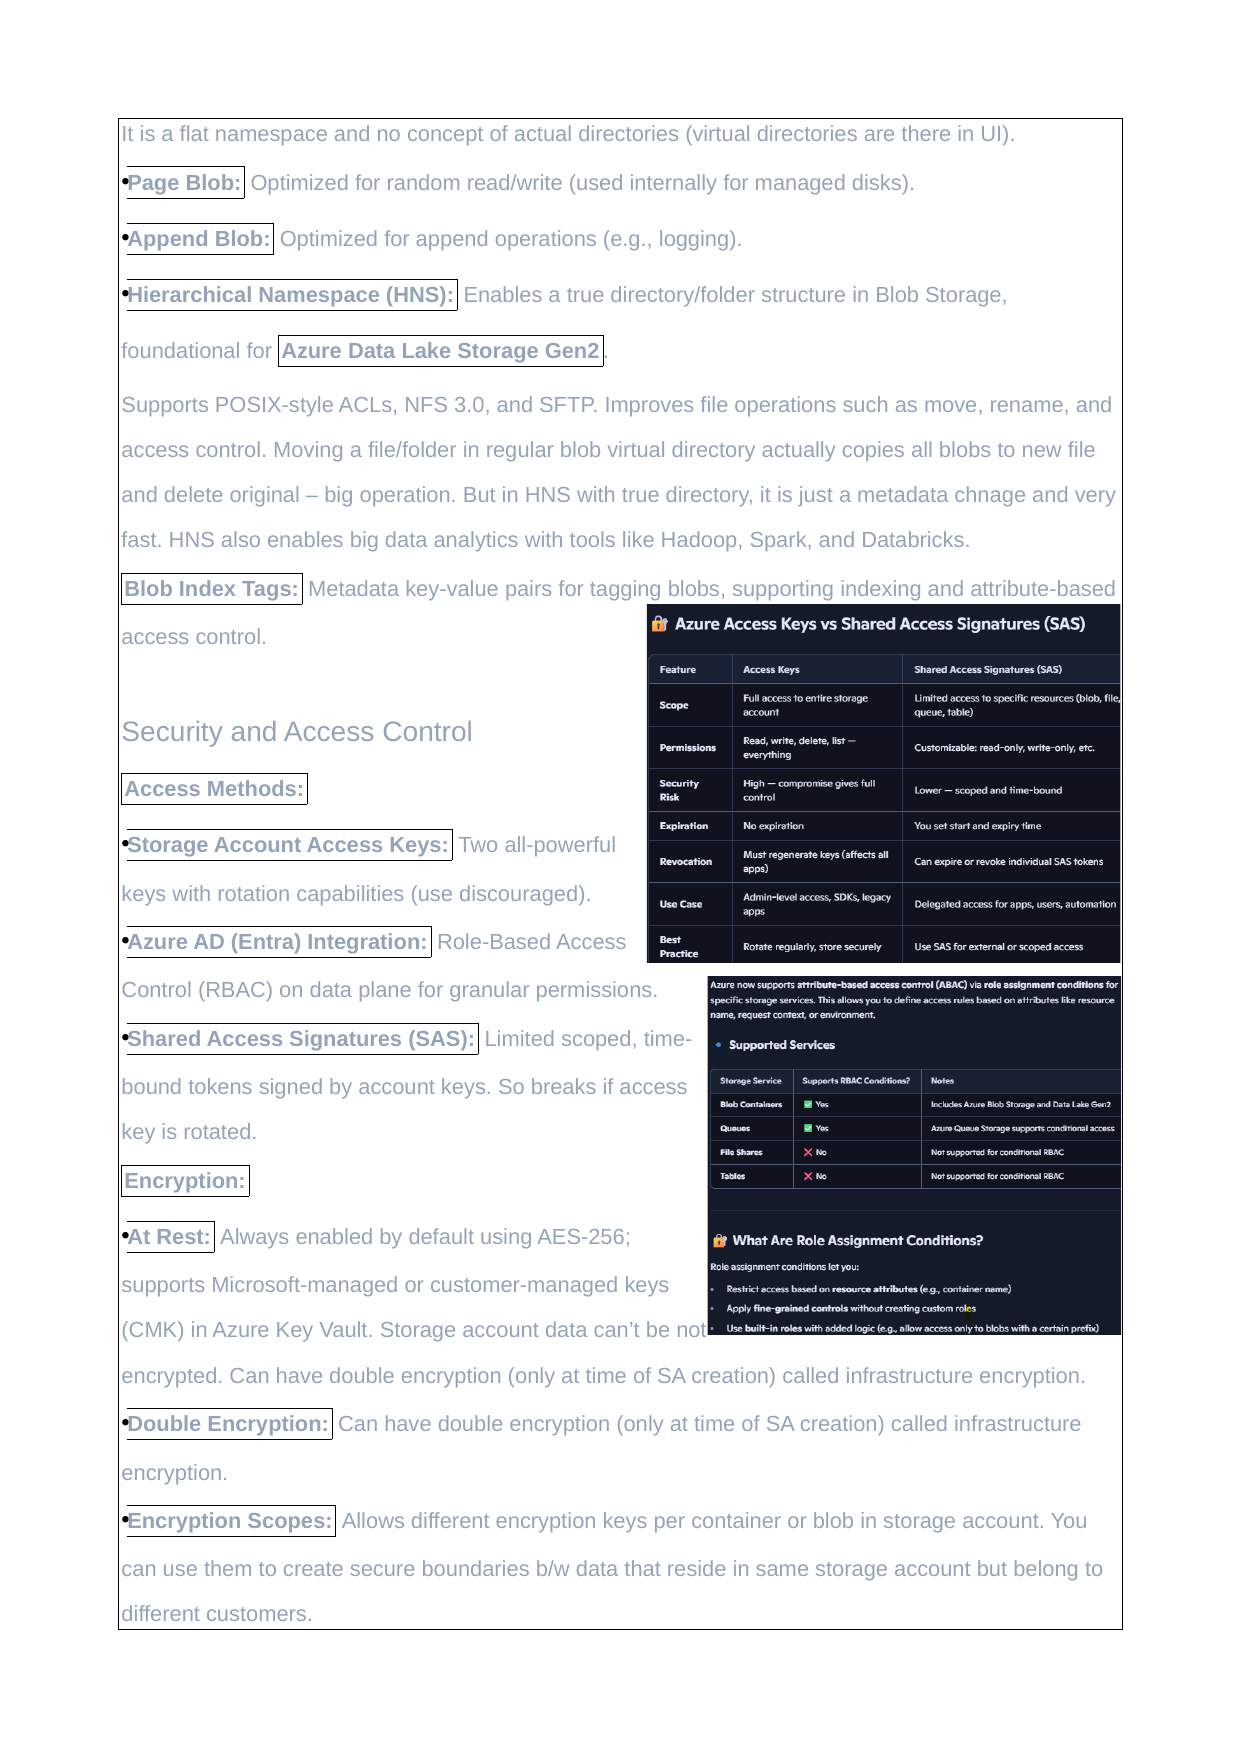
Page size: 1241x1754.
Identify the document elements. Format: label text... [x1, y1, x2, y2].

list Encryption: [119, 1161, 707, 1196]
list Double Encryption: Can have double encryption (only at time of SA creation) called infrastructure encryption. [119, 1405, 1122, 1484]
list Azure AD (Entra) Integration: Role-Based Access Control (RBAC) on data plane for granular permissions. [119, 923, 1122, 1002]
list Supports POSIX-style ACLs, NFS 3.0, and SFTP. Improves file operations such as move, rename, and access control. Moving a file/folder in regular blob virtual directory actually copies all blobs to new file and delete original – big operation. But in HNS with true directory, it is just a metadata chnage and very fast. HNS also enables big data analytics with tools like Hadoop, Spark, and Databricks. [119, 388, 1122, 553]
list Blob Index Tags: Metadata key-value pairs for tagging blobs, supporting indexing and attribute-based access control. [119, 570, 1122, 649]
list Encryption Scopes: Allows different encryption keys per container or blob in storage account. You can use them to create secure boundaries b/w data that reside in same storage account but belong to different customers. [119, 1502, 1122, 1629]
list Storage Account Access Keys: Two all-powerful keys with rotation capabilities (use discouraged). [119, 826, 646, 906]
list Append Blob: Optimized for append operations (e.g., logging). [119, 220, 1122, 254]
list Access Methods: [119, 770, 646, 804]
list Shared Access Signatures (SAS): Limited scoped, time-bound tokens signed by account keys. So breaks if access key is rotated. [119, 1019, 707, 1144]
picture [707, 976, 1122, 1335]
list Page Blob: Optimized for random read/write (used internally for managed disks). [119, 163, 1122, 198]
list At Rest: Always enabled by default using AES-256; supports Microsoft-managed or customer-managed keys (CMK) in Azure Key Vault. Storage account data can’t be not encrypted. Can have double encryption (only at time of SA creation) called infrastructure encryption. [119, 1218, 1122, 1388]
subtitle Security and Access Control [119, 712, 646, 747]
list Hierarchical Namespace (HNS): Enables a true directory/folder structure in Blob Storage, foundational for Azure Data Lake Storage Gen2. [119, 276, 1122, 366]
list It is a flat namespace and no concept of actual directories (virtual directories are there in UI). [119, 119, 1122, 146]
picture [646, 604, 1121, 963]
